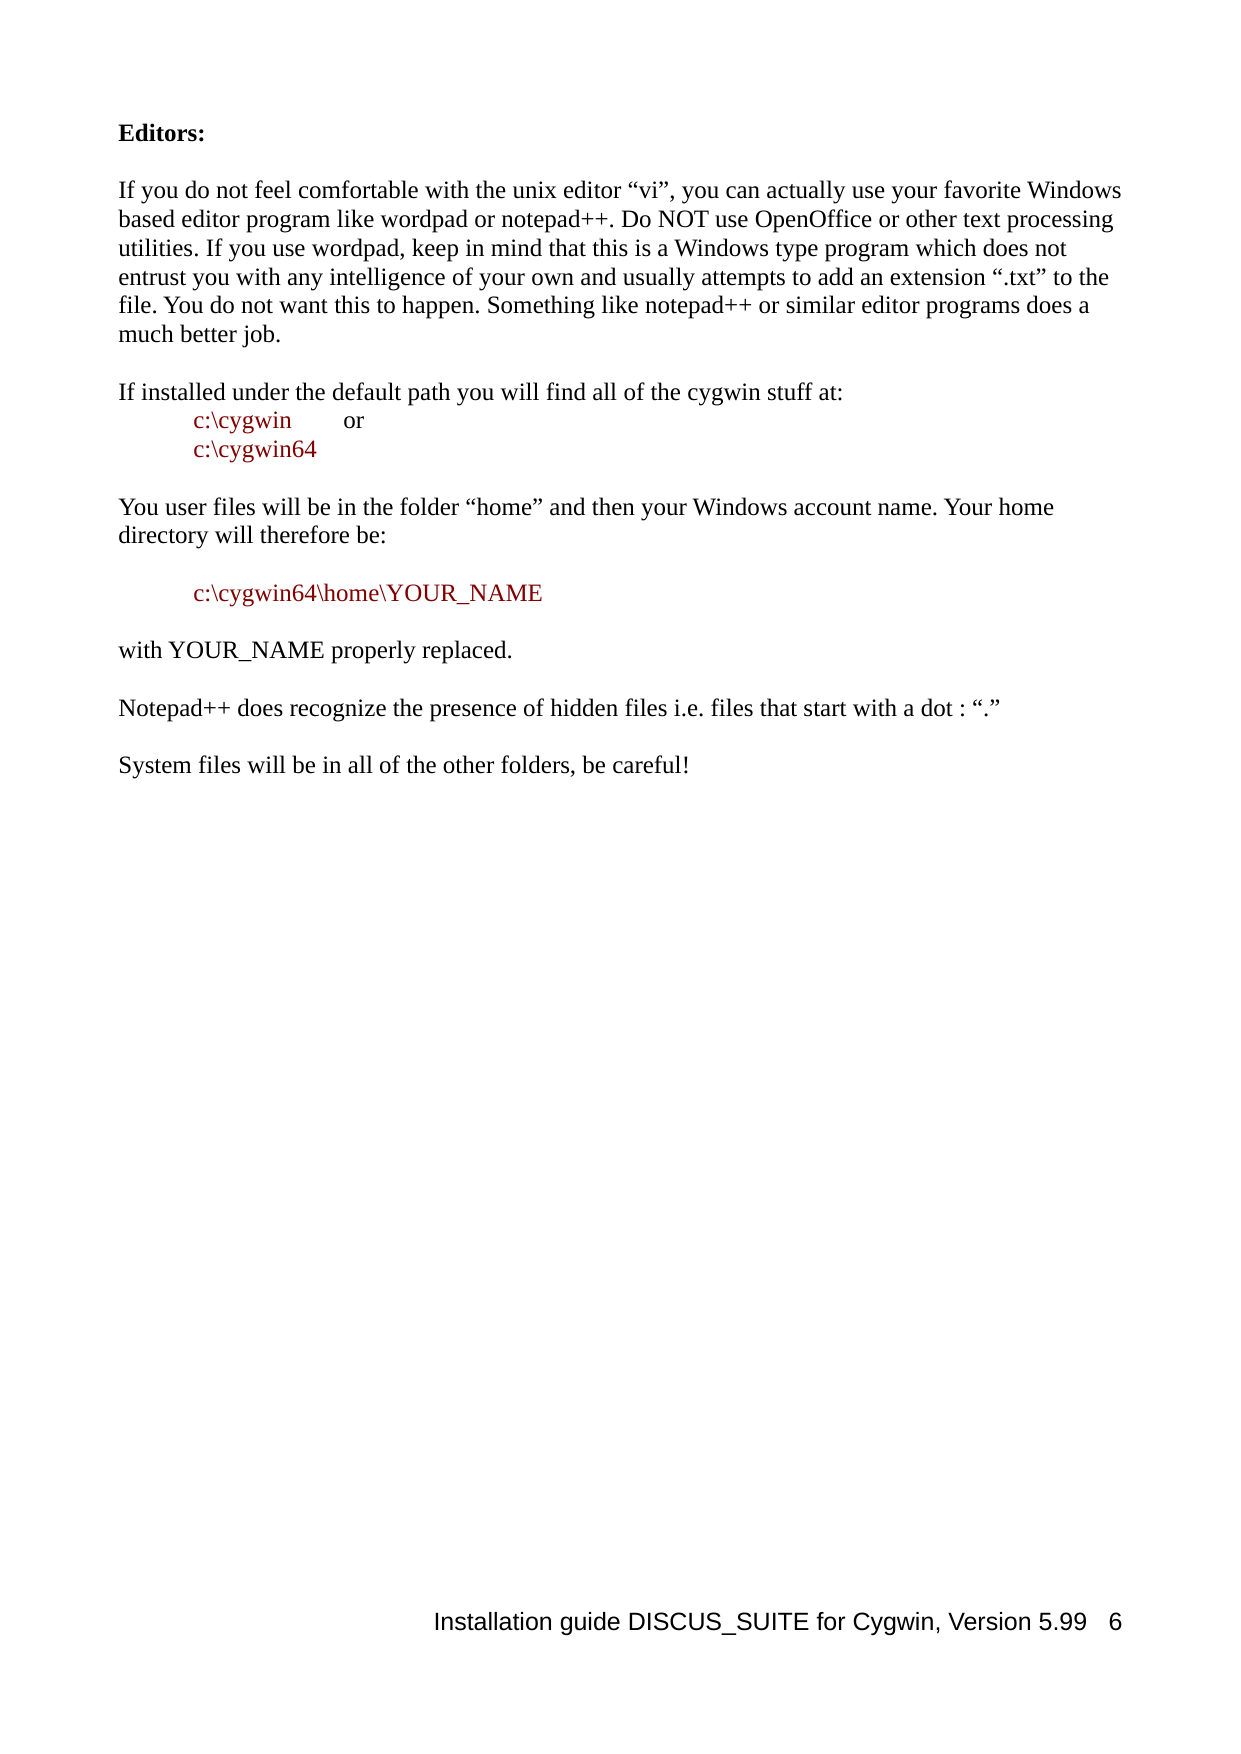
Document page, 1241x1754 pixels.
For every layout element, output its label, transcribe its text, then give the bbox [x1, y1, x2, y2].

text c:\cygwin64 [118, 434, 1122, 463]
text System files will be in all of the other folders, be careful! [118, 751, 1122, 779]
text Notepad++ does recognize the presence of hidden files i.e. files that start with a dot : “.” [118, 693, 1122, 722]
text c:\cygwin or [118, 406, 1122, 434]
text If installed under the default path you will find all of the cygwin stuff at: [118, 377, 1122, 406]
text If you do not feel comfortable with the unix editor “vi”, you can actually use your favorite Windows based editor program like wordpad or notepad++. Do NOT use OpenOffice or other text processing utilities. If you use wordpad, keep in mind that this is a Windows type program which does not entrust you with any intelligence of your own and usually attempts to add an extension “.txt” to the file. You do not want this to happen. Something like notepad++ or similar editor programs does a much better job. [118, 176, 1122, 348]
text You user files will be in the folder “home” and then your Windows account name. Your home directory will therefore be: [118, 492, 1122, 549]
text c:\cygwin64\home\YOUR_NAME [118, 578, 1122, 607]
text with YOUR_NAME properly replaced. [118, 636, 1122, 664]
text Editors: [118, 118, 1122, 147]
